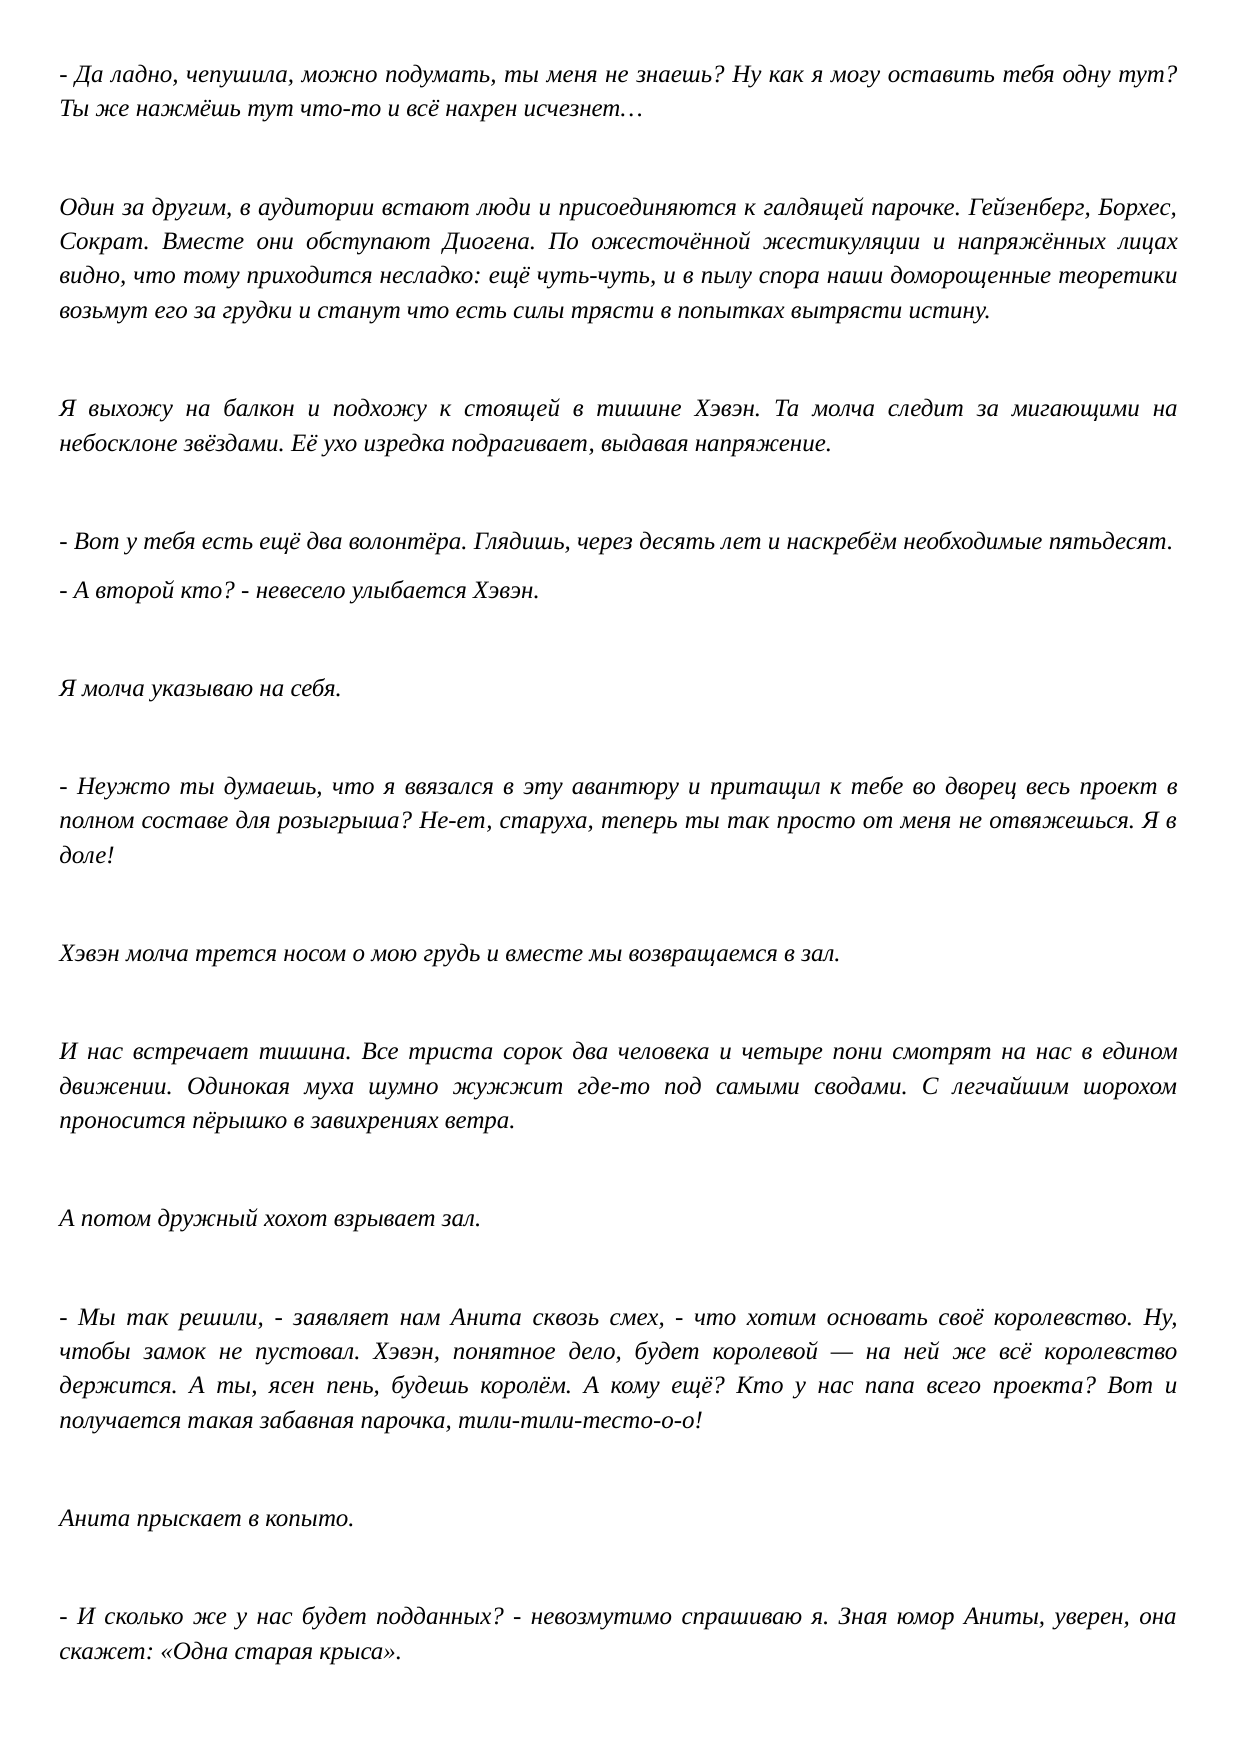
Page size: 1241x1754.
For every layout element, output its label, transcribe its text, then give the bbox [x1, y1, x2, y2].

text Хэвэн молча трется носом о мою грудь и вместе мы возвращаемся в зал. [59, 938, 1181, 967]
text И нас встречает тишина. Все триста сорок два человека и четыре пони смотрят на нас в едином движении. Одинокая муха шумно жужжит где-то под самыми сводами. С легчайшим шорохом проносится пёрышко в завихрениях ветра. [59, 1036, 1181, 1134]
text Я выхожу на балкон и подхожу к стоящей в тишине Хэвэн. Та молча следит за мигающими на небосклоне звёздами. Её ухо изредка подрагивает, выдавая напряжение. [59, 393, 1181, 456]
text - Да ладно, чепушила, можно подумать, ты меня не знаешь? Ну как я могу оставить тебя одну тут? Ты же нажмёшь тут что-то и всё нахрен исчезнет… [59, 59, 1181, 122]
text - А второй кто? - невесело улыбается Хэвэн. [59, 575, 1181, 604]
text А потом дружный хохот взрывает зал. [59, 1203, 1181, 1232]
text - Неужто ты думаешь, что я ввязался в эту авантюру и притащил к тебе во дворец весь проект в полном составе для розыгрыша? Не-ет, старуха, теперь ты так просто от меня не отвяжешься. Я в доле! [59, 771, 1181, 869]
text - Вот у тебя есть ещё два волонтёра. Глядишь, через десять лет и наскребём необходимые пятьдесят. [59, 526, 1181, 554]
text - И сколько же у нас будет подданных? - невозмутимо спрашиваю я. Зная юмор Аниты, уверен, она скажет: «Одна старая крыса». [59, 1601, 1181, 1664]
text Я молча указываю на себя. [59, 673, 1181, 702]
text - Мы так решили, - заявляет нам Анита сквозь смех, - что хотим основать своё королевство. Ну, чтобы замок не пустовал. Хэвэн, понятное дело, будет королевой — на ней же всё королевство держится. А ты, ясен пень, будешь королём. А кому ещё? Кто у нас папа всего проекта? Вот и получается такая забавная парочка, тили-тили-тесто-о-о! [59, 1302, 1181, 1434]
text Один за другим, в аудитории встают люди и присоединяются к галдящей парочке. Гейзенберг, Борхес, Сократ. Вместе они обступают Диогена. По ожесточённой жестикуляции и напряжённых лицах видно, что тому приходится несладко: ещё чуть-чуть, и в пылу спора наши доморощенные теоретики возьмут его за грудки и станут что есть силы трясти в попытках вытрясти истину. [59, 192, 1181, 324]
text Анита прыскает в копыто. [59, 1503, 1181, 1532]
